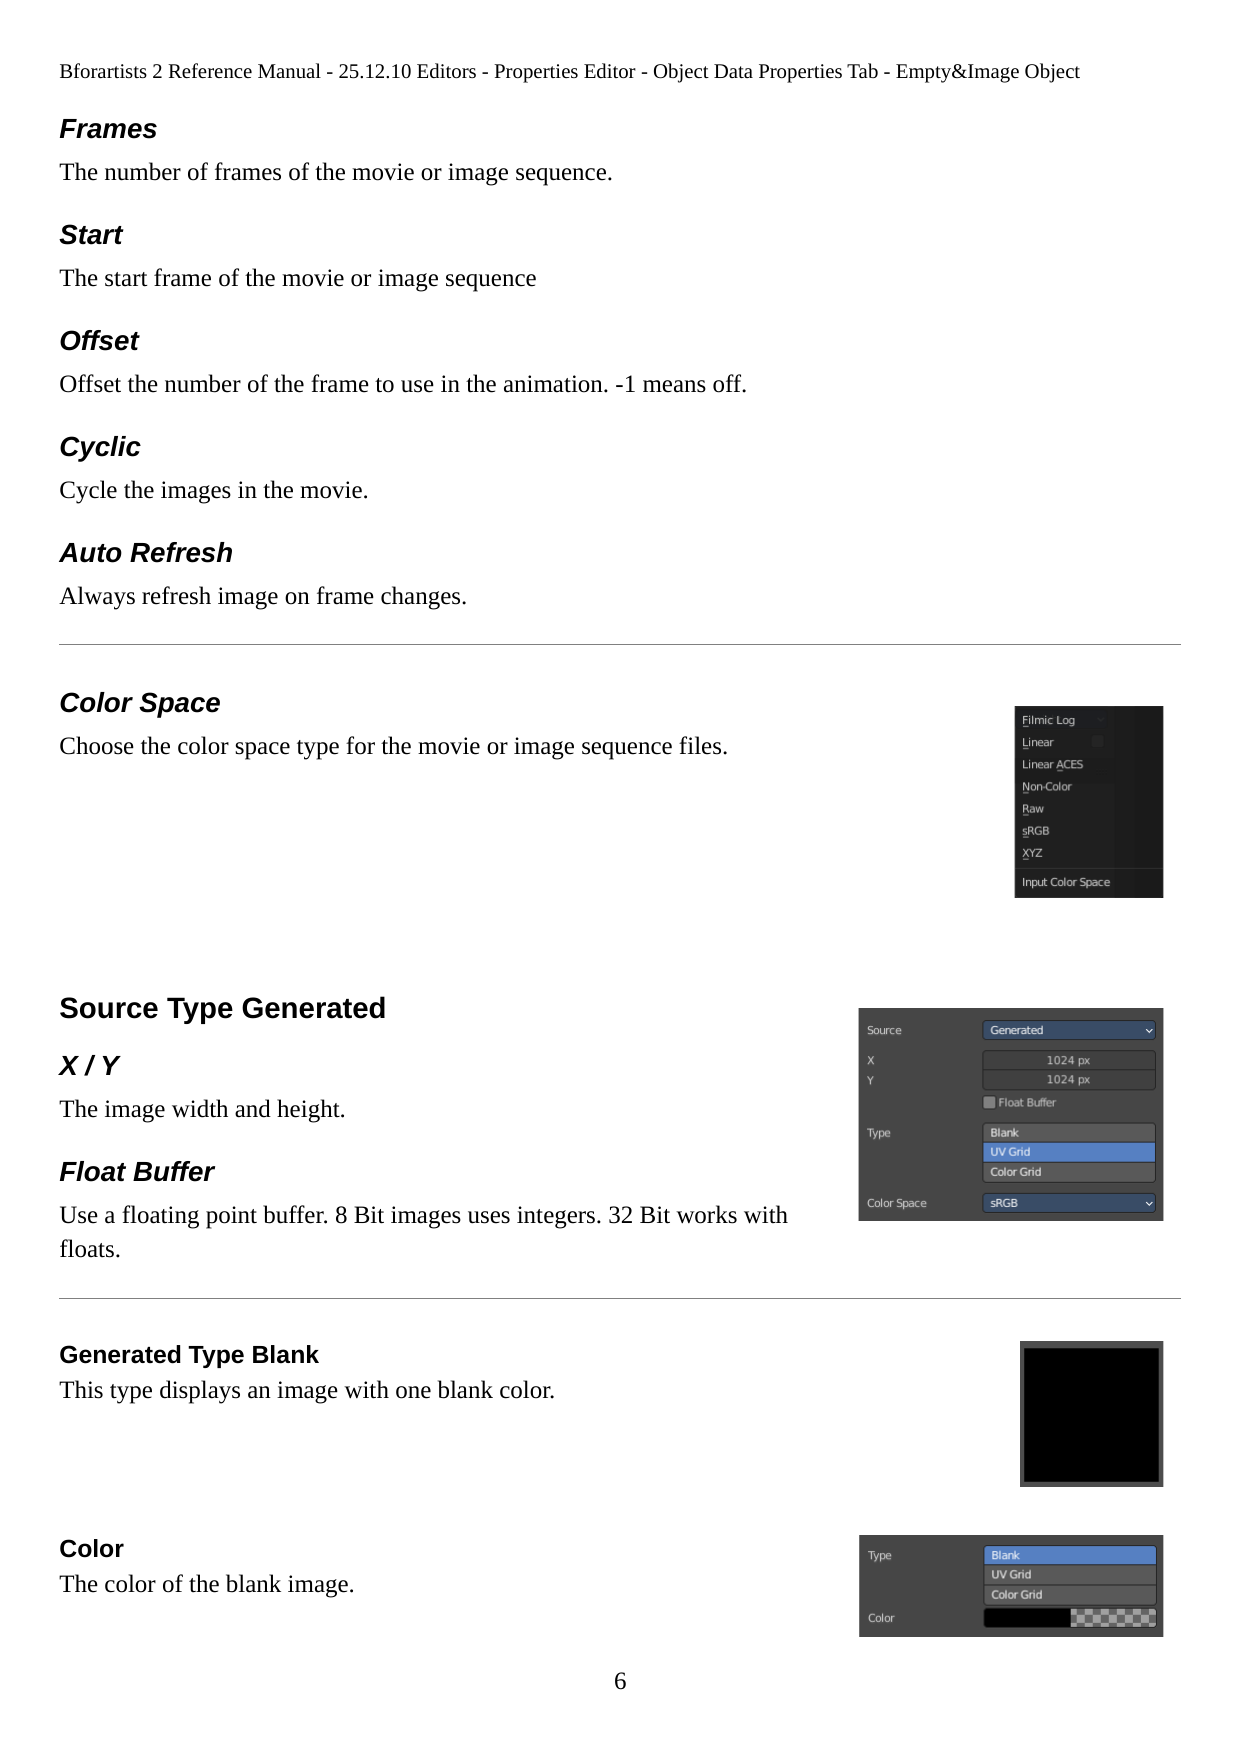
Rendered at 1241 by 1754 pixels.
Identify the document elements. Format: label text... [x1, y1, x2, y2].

subtitle Color Space [59, 686, 1181, 718]
subtitle Auto Refresh [59, 536, 1181, 568]
text Choose the color space type for the movie or image sequence files. [59, 731, 1014, 759]
subtitle Source Type Generated [59, 991, 1181, 1024]
text Use a floating point buffer. 8 Bit images uses integers. 32 Bit works with floats. [59, 1200, 1181, 1263]
subtitle Offset [59, 324, 1181, 356]
text Offset the number of the frame to use in the animation. -1 means off. [59, 369, 1181, 398]
picture [859, 1535, 1164, 1637]
text Always refresh image on frame changes. [59, 581, 1181, 609]
subtitle Start [59, 218, 1181, 250]
picture [1020, 1341, 1164, 1487]
picture [1014, 706, 1164, 898]
subtitle Float Buffer [59, 1155, 858, 1187]
text The number of frames of the movie or image sequence. [59, 157, 1181, 186]
text The start frame of the movie or image sequence [59, 263, 1181, 292]
subtitle Generated Type Blank [59, 1340, 1181, 1368]
subtitle Color [59, 1534, 1181, 1563]
picture [858, 1008, 1164, 1221]
subtitle Cyclic [59, 430, 1181, 462]
text This type displays an image with one blank color. [59, 1375, 1020, 1403]
subtitle [1164, 1049, 1181, 1081]
subtitle Frames [59, 113, 1181, 144]
text The image width and height. [59, 1094, 858, 1123]
text Cycle the images in the movie. [59, 475, 1181, 503]
subtitle [1164, 1155, 1181, 1187]
text The color of the blank image. [59, 1569, 859, 1598]
subtitle X / Y [59, 1049, 858, 1081]
